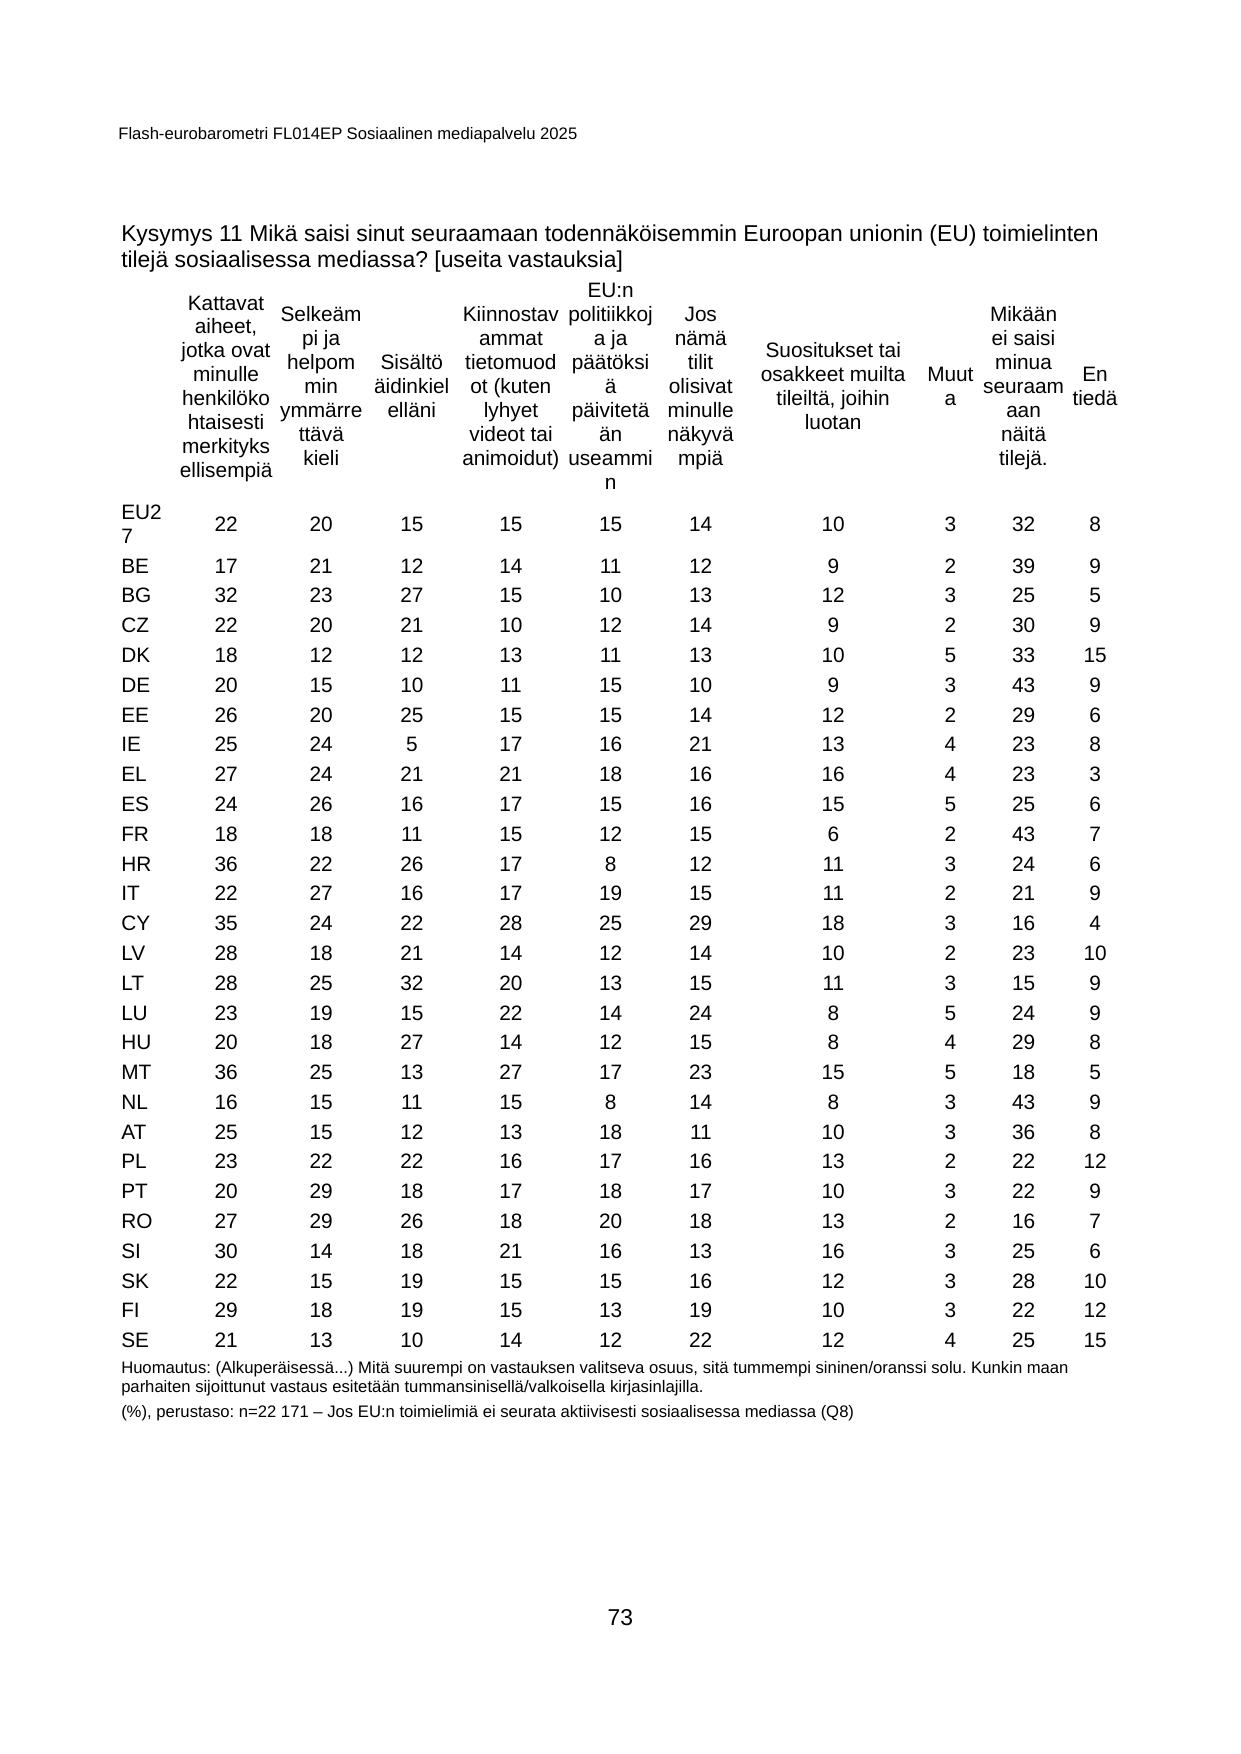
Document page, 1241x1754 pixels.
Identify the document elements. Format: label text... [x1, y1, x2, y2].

table_cell 5 [921, 998, 979, 1027]
table_cell 15 [656, 968, 745, 997]
table_cell 12 [276, 640, 366, 670]
table_cell 7 [1068, 819, 1122, 848]
table_cell 12 [565, 1027, 656, 1057]
table_cell 6 [1068, 700, 1122, 729]
table_cell 13 [745, 1206, 921, 1236]
table_cell 5 [921, 1057, 979, 1087]
table_cell 19 [565, 878, 656, 908]
table_cell 10 [745, 1117, 921, 1146]
table_cell 16 [366, 878, 457, 908]
table_cell 14 [656, 610, 745, 640]
table_cell 21 [457, 759, 564, 789]
table_cell 20 [276, 700, 366, 729]
table_cell 2 [921, 878, 979, 908]
table_cell 18 [276, 938, 366, 968]
table_cell 11 [366, 1087, 457, 1117]
table_cell 13 [457, 1117, 564, 1146]
table_cell [118, 275, 176, 497]
table_cell 9 [745, 551, 921, 580]
table_cell 23 [276, 580, 366, 610]
table_cell 15 [457, 1295, 564, 1325]
table_cell 17 [457, 849, 564, 878]
table_cell 7 [1068, 1206, 1122, 1236]
table_cell 15 [565, 497, 656, 551]
table_cell 16 [979, 908, 1067, 938]
table_cell 15 [565, 1266, 656, 1295]
table_cell 16 [565, 729, 656, 759]
table_cell 13 [276, 1325, 366, 1355]
table_cell 14 [656, 938, 745, 968]
table_cell 21 [656, 729, 745, 759]
table_cell 6 [745, 819, 921, 848]
table_cell 15 [1068, 640, 1122, 670]
table_cell En tiedä [1068, 275, 1122, 497]
table_cell 18 [979, 1057, 1067, 1087]
table_cell 3 [921, 968, 979, 997]
table_cell 19 [276, 998, 366, 1027]
table_cell 25 [565, 908, 656, 938]
table_cell 21 [176, 1325, 276, 1355]
table_cell 9 [1068, 878, 1122, 908]
table_cell 13 [745, 1146, 921, 1176]
table_cell 20 [276, 497, 366, 551]
table_cell 12 [745, 1266, 921, 1295]
table_cell 8 [565, 849, 656, 878]
table_cell 2 [921, 610, 979, 640]
table_cell 12 [366, 551, 457, 580]
table_cell 4 [921, 729, 979, 759]
table_cell 27 [366, 580, 457, 610]
table_cell 14 [276, 1236, 366, 1266]
table_cell 43 [979, 670, 1067, 699]
table_cell 12 [565, 610, 656, 640]
table_cell 10 [745, 497, 921, 551]
table_cell 43 [979, 1087, 1067, 1117]
table_cell 24 [979, 998, 1067, 1027]
table_cell 22 [979, 1146, 1067, 1176]
table_cell 15 [745, 789, 921, 819]
table_cell 15 [457, 819, 564, 848]
table_cell EU27 [118, 497, 176, 551]
table_cell 13 [656, 1236, 745, 1266]
table_cell 4 [921, 1027, 979, 1057]
table_cell 17 [656, 1176, 745, 1206]
table_cell 3 [921, 1087, 979, 1117]
table_cell 2 [921, 1146, 979, 1176]
table_cell 14 [565, 998, 656, 1027]
table_cell 14 [656, 1087, 745, 1117]
table_cell 18 [276, 1027, 366, 1057]
table_cell 2 [921, 1206, 979, 1236]
table_cell 15 [276, 1087, 366, 1117]
table_cell 36 [979, 1117, 1067, 1146]
table_cell 13 [565, 1295, 656, 1325]
table_cell 26 [366, 1206, 457, 1236]
table_cell 17 [176, 551, 276, 580]
table_cell 19 [366, 1266, 457, 1295]
table_cell 29 [979, 1027, 1067, 1057]
table_cell 13 [565, 968, 656, 997]
table_cell 9 [1068, 551, 1122, 580]
table_cell 21 [276, 551, 366, 580]
table_cell 10 [745, 1295, 921, 1325]
table_cell 14 [457, 1027, 564, 1057]
table_cell 3 [921, 908, 979, 938]
table_cell 15 [276, 670, 366, 699]
table_cell 5 [1068, 580, 1122, 610]
table_cell 15 [457, 580, 564, 610]
table_cell FR [118, 819, 176, 848]
table_cell 23 [979, 938, 1067, 968]
table_cell BG [118, 580, 176, 610]
table_cell Huomautus: (Alkuperäisessä...) Mitä suurempi on vastauksen valitseva osuus, sitä tummempi sininen/oranssi solu. Kunkin maan parhaiten sijoittunut vastaus esitetään tummansinisellä/valkoisella kirjasinlajilla. [118, 1355, 1122, 1399]
table_cell 22 [979, 1295, 1067, 1325]
table_cell RO [118, 1206, 176, 1236]
table_cell 18 [656, 1206, 745, 1236]
table_cell 9 [745, 670, 921, 699]
table_cell 11 [366, 819, 457, 848]
table_cell 19 [366, 1295, 457, 1325]
table_cell 15 [457, 700, 564, 729]
table_cell 15 [276, 1266, 366, 1295]
table_cell 15 [745, 1057, 921, 1087]
table_cell 15 [565, 670, 656, 699]
table_cell 17 [457, 789, 564, 819]
table_cell 22 [176, 610, 276, 640]
table_cell 3 [921, 1176, 979, 1206]
table_cell 11 [745, 849, 921, 878]
table_cell 18 [276, 819, 366, 848]
table_header Kysymys 11 Mikä saisi sinut seuraamaan todennäköisemmin Euroopan unionin (EU) toimielinten tilejä sosiaalisessa mediassa? [useita vastauksia] [118, 217, 1122, 275]
table_cell 5 [921, 789, 979, 819]
table_cell 20 [565, 1206, 656, 1236]
table_cell 9 [745, 610, 921, 640]
table_cell 13 [656, 640, 745, 670]
table_cell 12 [565, 819, 656, 848]
table_cell 5 [366, 729, 457, 759]
table_cell 8 [1068, 1027, 1122, 1057]
table_cell 15 [366, 497, 457, 551]
table_cell 22 [366, 908, 457, 938]
table_cell 25 [979, 789, 1067, 819]
table_cell 24 [276, 908, 366, 938]
table_cell SK [118, 1266, 176, 1295]
table_cell 15 [1068, 1325, 1122, 1355]
table_cell 2 [921, 551, 979, 580]
table_cell 15 [656, 819, 745, 848]
table_cell EU:n politiikkoja ja päätöksiä päivitetään useammin [565, 275, 656, 497]
table_cell 22 [176, 1266, 276, 1295]
table_cell 29 [656, 908, 745, 938]
table_cell 21 [366, 759, 457, 789]
table_cell 21 [979, 878, 1067, 908]
table_cell 29 [276, 1176, 366, 1206]
table_cell 15 [457, 1087, 564, 1117]
table_cell 22 [366, 1146, 457, 1176]
table_cell Muuta [921, 275, 979, 497]
table_cell 10 [1068, 1266, 1122, 1295]
table_cell 14 [457, 938, 564, 968]
table_cell 10 [745, 640, 921, 670]
table_cell 25 [979, 1325, 1067, 1355]
table_cell 22 [276, 849, 366, 878]
table_cell 15 [457, 497, 564, 551]
table_cell Kattavat aiheet, jotka ovat minulle henkilökohtaisesti merkityksellisempiä [176, 275, 276, 497]
table_cell 15 [565, 789, 656, 819]
table_cell 29 [176, 1295, 276, 1325]
table_cell EE [118, 700, 176, 729]
table_cell 11 [565, 551, 656, 580]
table_cell 14 [457, 1325, 564, 1355]
table_cell AT [118, 1117, 176, 1146]
table_cell 2 [921, 819, 979, 848]
table_cell 27 [457, 1057, 564, 1087]
table_cell 16 [457, 1146, 564, 1176]
table_cell 10 [656, 670, 745, 699]
table_cell 19 [656, 1295, 745, 1325]
table_cell 16 [366, 789, 457, 819]
table_cell 18 [366, 1176, 457, 1206]
table_cell 32 [979, 497, 1067, 551]
table_cell 23 [979, 759, 1067, 789]
table_cell 22 [457, 998, 564, 1027]
table_cell BE [118, 551, 176, 580]
table_cell 36 [176, 849, 276, 878]
table_cell 18 [745, 908, 921, 938]
table_cell 20 [457, 968, 564, 997]
table_cell 15 [656, 1027, 745, 1057]
table_cell 10 [745, 1176, 921, 1206]
table_cell 3 [921, 1236, 979, 1266]
table_cell HR [118, 849, 176, 878]
table_cell 12 [656, 551, 745, 580]
table_cell 14 [656, 497, 745, 551]
table_cell IT [118, 878, 176, 908]
table_cell 16 [656, 759, 745, 789]
table_cell 43 [979, 819, 1067, 848]
table_cell 6 [1068, 1236, 1122, 1266]
table_cell 2 [921, 938, 979, 968]
table_cell DK [118, 640, 176, 670]
table_cell 12 [745, 1325, 921, 1355]
table_cell 13 [656, 580, 745, 610]
table_cell 18 [176, 640, 276, 670]
table_cell 30 [979, 610, 1067, 640]
table_cell 13 [457, 640, 564, 670]
table_cell 15 [565, 700, 656, 729]
table_cell 20 [176, 1027, 276, 1057]
table_cell 17 [565, 1146, 656, 1176]
table_cell 25 [176, 729, 276, 759]
table_cell SI [118, 1236, 176, 1266]
table_cell 11 [565, 640, 656, 670]
table_cell 17 [457, 729, 564, 759]
table_cell 33 [979, 640, 1067, 670]
table_cell 28 [457, 908, 564, 938]
table_cell 30 [176, 1236, 276, 1266]
table_cell 16 [176, 1087, 276, 1117]
table_cell 18 [565, 1176, 656, 1206]
table_cell 9 [1068, 1176, 1122, 1206]
table_cell 8 [1068, 1117, 1122, 1146]
table_cell 32 [366, 968, 457, 997]
table_cell 3 [921, 849, 979, 878]
table_cell 26 [366, 849, 457, 878]
table_cell 9 [1068, 998, 1122, 1027]
table_cell 10 [457, 610, 564, 640]
table_cell PT [118, 1176, 176, 1206]
table_cell MT [118, 1057, 176, 1087]
table_cell 3 [921, 580, 979, 610]
table_cell 18 [176, 819, 276, 848]
table_cell 21 [457, 1236, 564, 1266]
table_cell 15 [366, 998, 457, 1027]
table_cell 26 [176, 700, 276, 729]
table_cell SE [118, 1325, 176, 1355]
table_cell 11 [656, 1117, 745, 1146]
table_cell Sisältö äidinkielelläni [366, 275, 457, 497]
table_cell 21 [366, 610, 457, 640]
table_cell 23 [176, 1146, 276, 1176]
table_cell Kiinnostavammat tietomuodot (kuten lyhyet videot tai animoidut) [457, 275, 564, 497]
table_cell 39 [979, 551, 1067, 580]
table_cell 9 [1068, 610, 1122, 640]
table_cell 17 [457, 1176, 564, 1206]
table_cell 16 [979, 1206, 1067, 1236]
table_cell 24 [176, 789, 276, 819]
table_cell 15 [656, 878, 745, 908]
table_cell 25 [176, 1117, 276, 1146]
table_cell 24 [656, 998, 745, 1027]
table_cell ES [118, 789, 176, 819]
table_cell 3 [1068, 759, 1122, 789]
table_cell 6 [1068, 849, 1122, 878]
table_cell 16 [565, 1236, 656, 1266]
table_cell 8 [745, 1027, 921, 1057]
table_cell DE [118, 670, 176, 699]
table_cell 12 [745, 580, 921, 610]
table_cell Jos nämä tilit olisivat minulle näkyvämpiä [656, 275, 745, 497]
table_cell 10 [565, 580, 656, 610]
table_cell 23 [979, 729, 1067, 759]
table_cell 12 [366, 640, 457, 670]
table_cell 9 [1068, 968, 1122, 997]
table_cell Selkeämpi ja helpommin ymmärrettävä kieli [276, 275, 366, 497]
table_cell 23 [656, 1057, 745, 1087]
table_cell 18 [457, 1206, 564, 1236]
table_cell 2 [921, 700, 979, 729]
table_cell 25 [979, 1236, 1067, 1266]
table_cell 12 [565, 938, 656, 968]
table_cell 23 [176, 998, 276, 1027]
table_cell 8 [1068, 497, 1122, 551]
table_cell 27 [176, 759, 276, 789]
table_cell 10 [1068, 938, 1122, 968]
table_cell 16 [656, 1266, 745, 1295]
table_cell 20 [276, 610, 366, 640]
table_cell 5 [1068, 1057, 1122, 1087]
table_cell 17 [565, 1057, 656, 1087]
table_cell NL [118, 1087, 176, 1117]
table_cell 13 [366, 1057, 457, 1087]
table_cell 27 [276, 878, 366, 908]
table_cell 20 [176, 1176, 276, 1206]
table_cell 3 [921, 1117, 979, 1146]
table_cell 24 [276, 729, 366, 759]
table_cell 10 [366, 1325, 457, 1355]
table_cell 11 [457, 670, 564, 699]
table_cell 9 [1068, 670, 1122, 699]
table_cell 27 [176, 1206, 276, 1236]
table_cell CZ [118, 610, 176, 640]
table_cell 36 [176, 1057, 276, 1087]
table_cell 25 [366, 700, 457, 729]
table_cell 28 [176, 968, 276, 997]
table_cell 29 [276, 1206, 366, 1236]
table_cell 16 [656, 1146, 745, 1176]
table_cell 25 [979, 580, 1067, 610]
table_cell 12 [1068, 1295, 1122, 1325]
table_cell LV [118, 938, 176, 968]
table_cell 13 [745, 729, 921, 759]
table_cell 9 [1068, 1087, 1122, 1117]
table_cell Mikään ei saisi minua seuraamaan näitä tilejä. [979, 275, 1067, 497]
table_cell 35 [176, 908, 276, 938]
table_cell 12 [656, 849, 745, 878]
table_cell LU [118, 998, 176, 1027]
table_cell 27 [366, 1027, 457, 1057]
table_cell 22 [276, 1146, 366, 1176]
table_cell 4 [1068, 908, 1122, 938]
table_cell 3 [921, 670, 979, 699]
table_cell 12 [366, 1117, 457, 1146]
table_cell 3 [921, 1266, 979, 1295]
table_cell 3 [921, 497, 979, 551]
table_cell 18 [565, 759, 656, 789]
table_cell 18 [565, 1117, 656, 1146]
table_cell 14 [457, 551, 564, 580]
table_cell 6 [1068, 789, 1122, 819]
table_cell 17 [457, 878, 564, 908]
table_cell 22 [656, 1325, 745, 1355]
table_cell 26 [276, 789, 366, 819]
table_cell (%), perustaso: n=22 171 – Jos EU:n toimielimiä ei seurata aktiivisesti sosiaalisessa mediassa (Q8) [118, 1399, 1122, 1424]
table_cell 12 [1068, 1146, 1122, 1176]
table_cell 29 [979, 700, 1067, 729]
table_cell 22 [176, 497, 276, 551]
table_cell 24 [276, 759, 366, 789]
table_cell 25 [276, 1057, 366, 1087]
table_cell 18 [366, 1236, 457, 1266]
table_cell PL [118, 1146, 176, 1176]
table_cell 8 [745, 1087, 921, 1117]
table_cell 11 [745, 878, 921, 908]
table_cell 5 [921, 640, 979, 670]
table_cell 25 [276, 968, 366, 997]
table_cell 28 [979, 1266, 1067, 1295]
table_cell 21 [366, 938, 457, 968]
table_cell 4 [921, 1325, 979, 1355]
table_cell 15 [457, 1266, 564, 1295]
table_cell 8 [745, 998, 921, 1027]
table_cell IE [118, 729, 176, 759]
table_cell FI [118, 1295, 176, 1325]
table_cell LT [118, 968, 176, 997]
table_cell 16 [745, 759, 921, 789]
table_cell 12 [565, 1325, 656, 1355]
table_cell 20 [176, 670, 276, 699]
table_cell 24 [979, 849, 1067, 878]
table_cell 28 [176, 938, 276, 968]
table_cell 32 [176, 580, 276, 610]
table_cell HU [118, 1027, 176, 1057]
table_cell 15 [276, 1117, 366, 1146]
table_cell 10 [366, 670, 457, 699]
table_cell 11 [745, 968, 921, 997]
table_cell Suositukset tai osakkeet muilta tileiltä, joihin luotan [745, 275, 921, 497]
table_cell EL [118, 759, 176, 789]
table_cell 22 [979, 1176, 1067, 1206]
table_cell 8 [1068, 729, 1122, 759]
table_cell CY [118, 908, 176, 938]
table_cell 12 [745, 700, 921, 729]
table_cell 15 [979, 968, 1067, 997]
table_cell 10 [745, 938, 921, 968]
table_cell 18 [276, 1295, 366, 1325]
table_cell 16 [745, 1236, 921, 1266]
table_cell 4 [921, 759, 979, 789]
table_cell 8 [565, 1087, 656, 1117]
table_cell 22 [176, 878, 276, 908]
table_cell 16 [656, 789, 745, 819]
table_cell 14 [656, 700, 745, 729]
table_cell 3 [921, 1295, 979, 1325]
